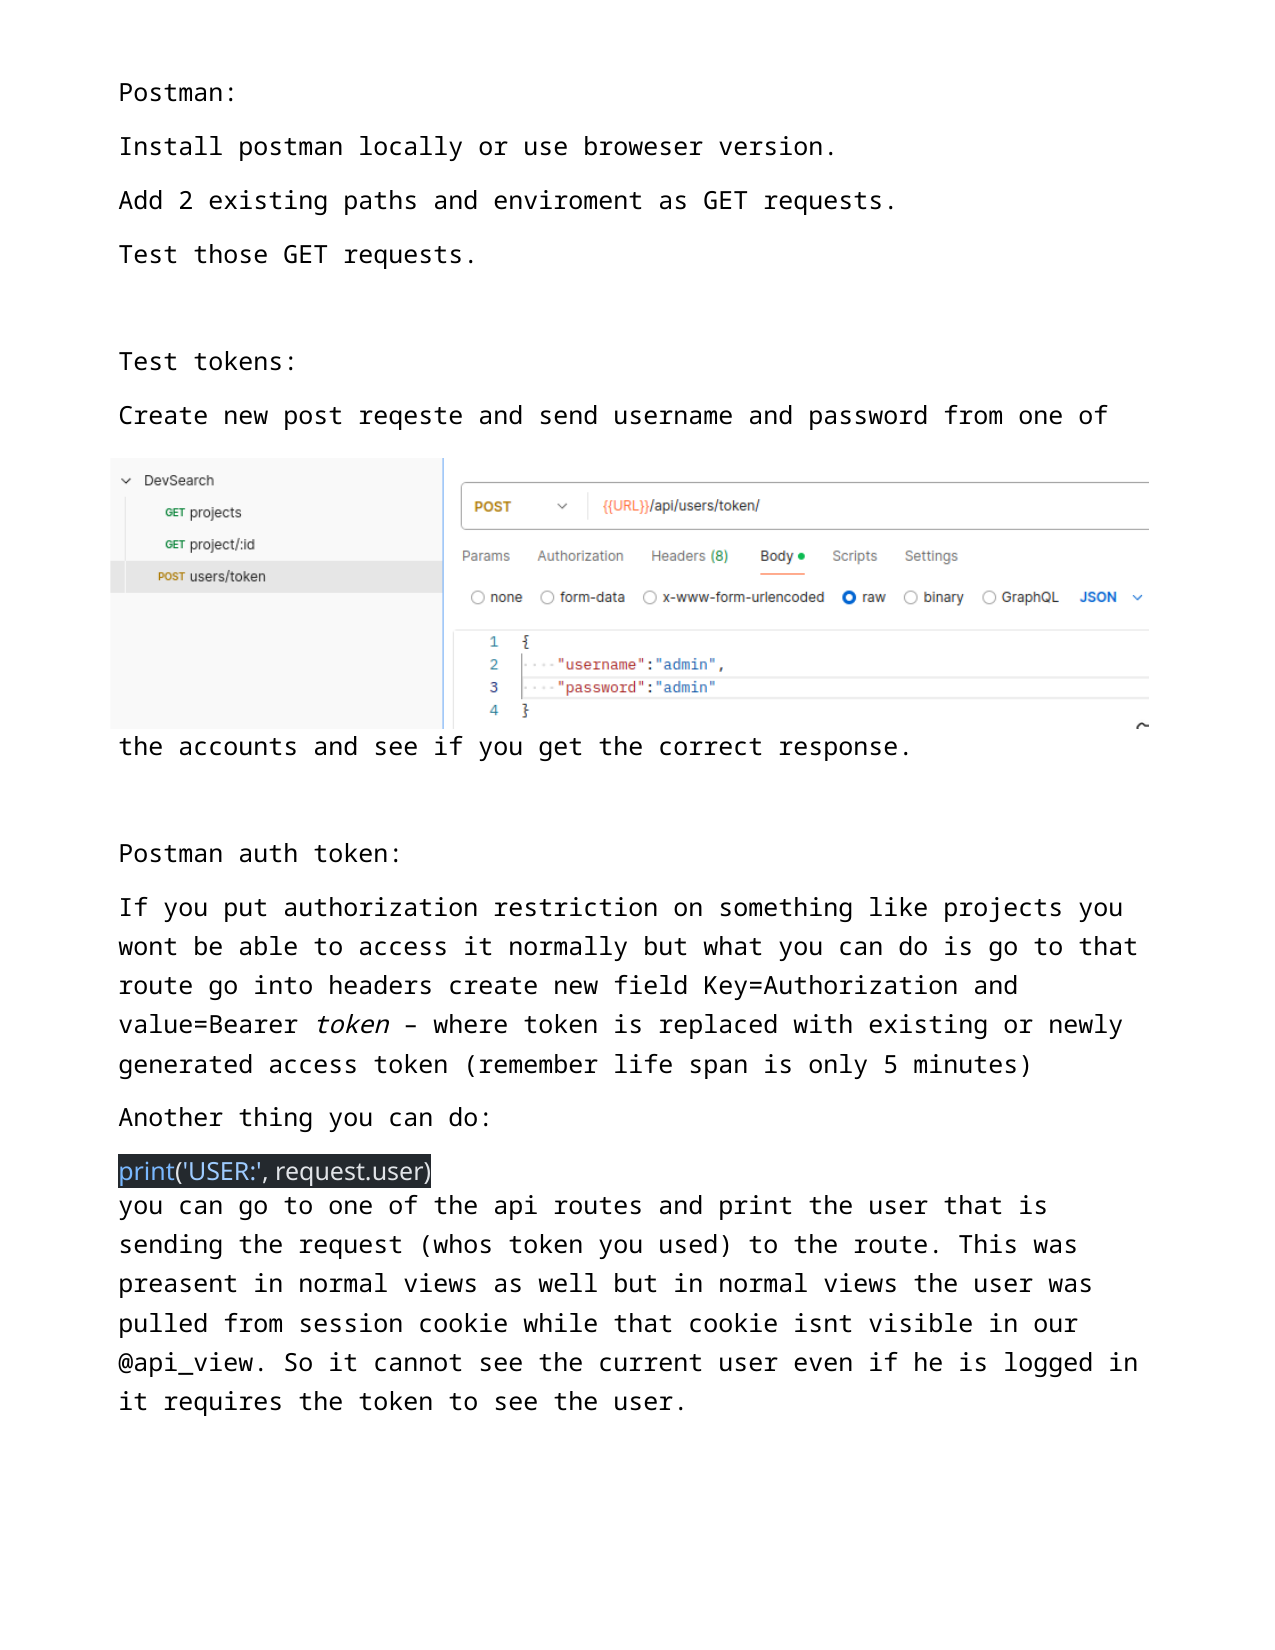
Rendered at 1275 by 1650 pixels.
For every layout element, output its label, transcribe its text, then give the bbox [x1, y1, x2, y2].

text print('USER:', request.user) [118, 1154, 1157, 1188]
text Postman auth token: [118, 836, 1157, 870]
text Another thing you can do: [118, 1100, 1157, 1134]
text Test tokens: [118, 344, 1157, 378]
text Create new post reqeste and send username and password from one of the accounts and see if you get the correct response. [118, 397, 1157, 762]
text Test those GET requests. [118, 236, 1157, 270]
text Install postman locally or use broweser version. [118, 129, 1157, 163]
text If you put authorization restriction on something like projects you wont be able to access it normally but what you can do is go to that route go into headers create new field Key=Authorization and value=Bearer token – where token is replaced with existing or newly generated access token (remember life span is only 5 minutes) [118, 889, 1157, 1080]
text Add 2 existing paths and enviroment as GET requests. [118, 182, 1157, 217]
text Postman: [118, 75, 1157, 109]
text you can go to one of the api routes and print the user that is sending the request (whos token you used) to the route. This was preasent in normal views as well but in normal views the user was pulled from session cookie while that cookie isnt visible in our @api_view. So it cannot see the current user even if he is logged in it requires the token to see the user. [118, 1188, 1157, 1418]
